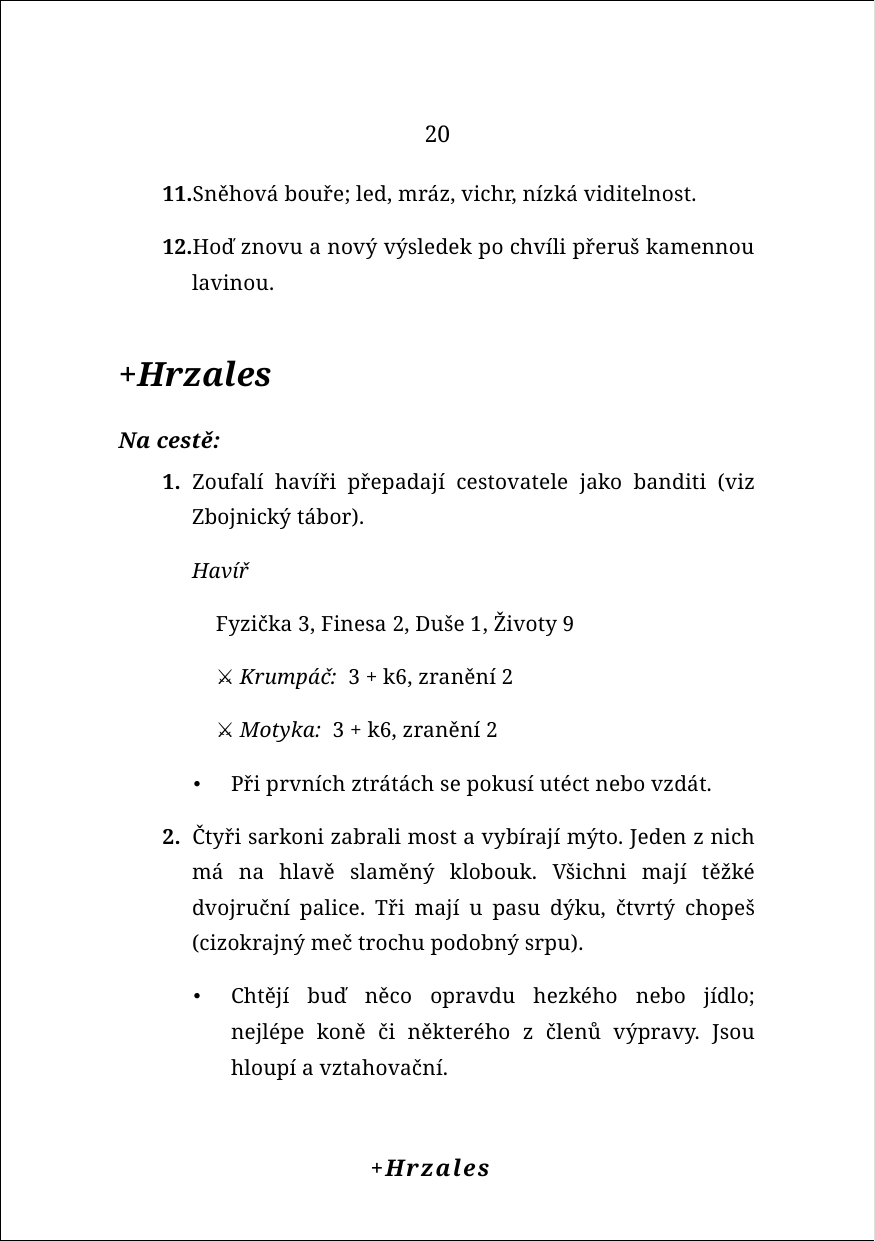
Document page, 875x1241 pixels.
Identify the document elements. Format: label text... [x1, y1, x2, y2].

list Fyzička 3, Finesa 2, Duše 1, Životy 9 [162, 609, 756, 637]
list Havíř [162, 556, 756, 584]
list Čtyři sarkoni zabrali most a vybírají mýto. Jeden z nich má na hlavě slaměný klobouk. Všichni mají těžké dvojruční palice. Tři mají u pasu dýku, čtvrtý chopeš (cizokrajný meč trochu podobný srpu). [162, 822, 756, 957]
subtitle +Hrzales [118, 351, 756, 396]
list ⚔ Motyka: 3 + k6, zranění 2 [162, 715, 756, 744]
subtitle Na cestě: [118, 425, 756, 455]
list Zoufalí havíři přepadají cestovatele jako banditi (viz Zbojnický tábor). [162, 467, 756, 531]
list Hoď znovu a nový výsledek po chvíli přeruš kamennou lavinou. [162, 232, 756, 296]
list ⚔ Krumpáč: 3 + k6, zranění 2 [162, 662, 756, 691]
list Sněhová bouře; led, mráz, vichr, nízká viditelnost. [162, 179, 756, 207]
list Chtějí buď něco opravdu hezkého nebo jídlo; nejlépe koně či některého z členů výpravy. Jsou hloupí a vztahovační. [193, 982, 756, 1081]
list Při prvních ztrátách se pokusí utéct nebo vzdát. [193, 769, 756, 797]
